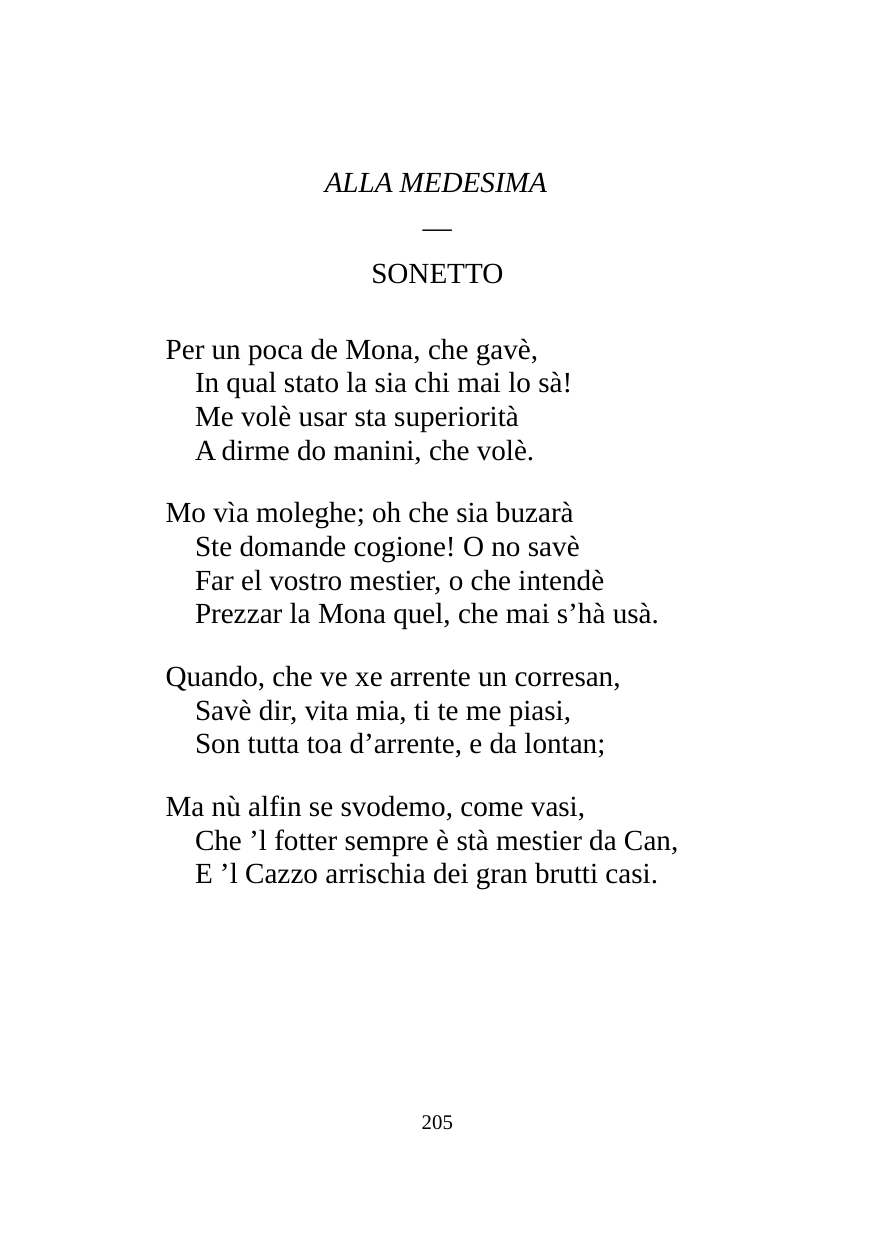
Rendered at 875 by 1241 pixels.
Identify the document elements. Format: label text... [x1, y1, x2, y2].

text Per un poca de Mona, che gavè, In qual stato la sia chi mai lo sà! Me volè usar sta superiorità A dirme do manini, che volè. [165, 332, 768, 466]
text — [106, 211, 768, 244]
text Mo vìa moleghe; oh che sia buzarà Ste domande cogione! O no savè Far el vostro mestier, o che intendè Prezzar la Mona quel, che mai s’hà usà. [165, 496, 768, 630]
subtitle ALLA MEDESIMA [106, 165, 768, 199]
text SONETTO [106, 257, 768, 290]
text Ma nù alfin se svodemo, come vasi, Che ’l fotter sempre è stà mestier da Can, E ’l Cazzo arrischia dei gran brutti casi. [165, 789, 768, 890]
text Quando, che ve xe arrente un corresan, Savè dir, vita mia, ti te me piasi, Son tutta toa d’arrente, e da lontan; [165, 659, 768, 760]
